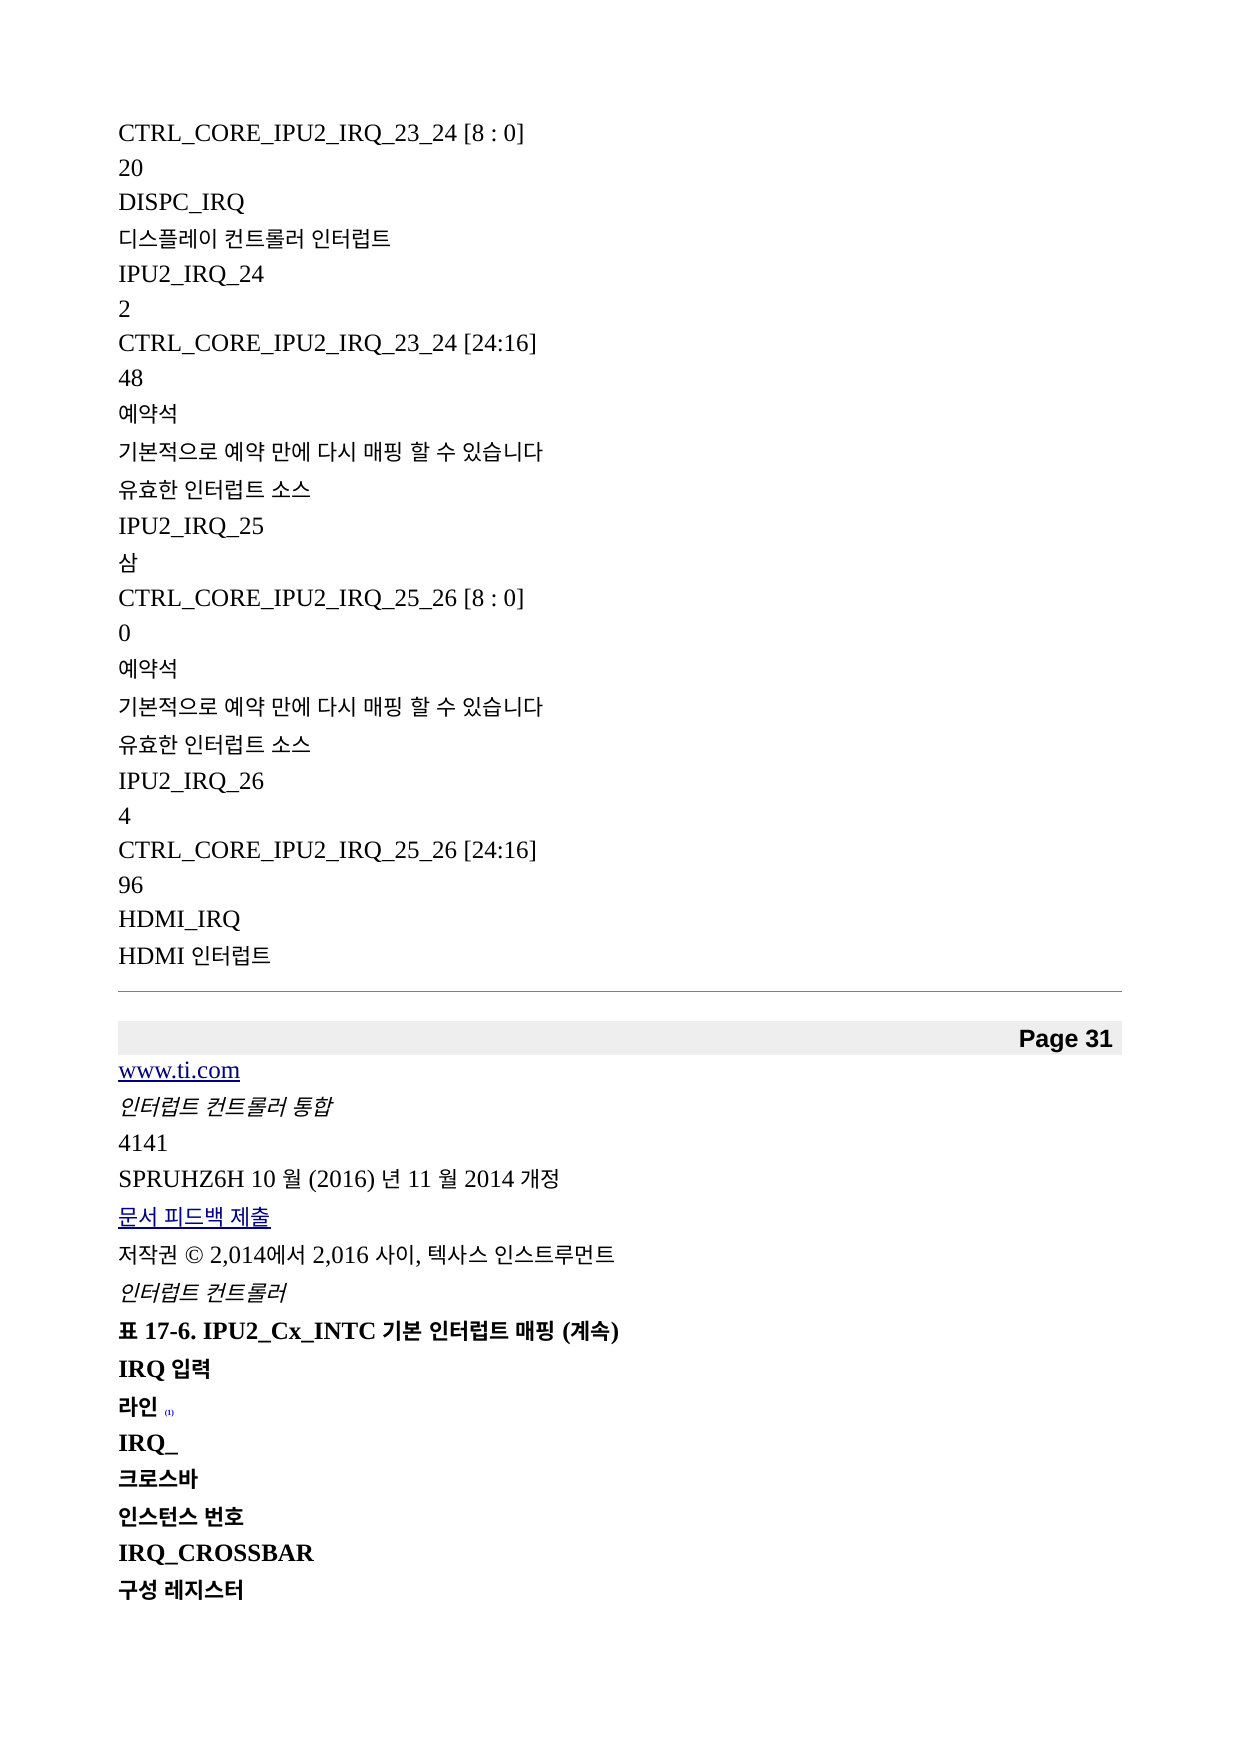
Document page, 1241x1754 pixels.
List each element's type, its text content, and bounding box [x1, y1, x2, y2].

text 20 [118, 153, 1122, 181]
text 48 [118, 363, 1122, 392]
text 예약석 [118, 397, 1122, 429]
text 라인 (1) [118, 1390, 1122, 1422]
text 예약석 [118, 652, 1122, 684]
text 표 17-6. IPU2_Cx_INTC 기본 인터럽트 매핑 (계속) [118, 1314, 1122, 1346]
text 유효한 인터럽트 소스 [118, 473, 1122, 505]
text 삼 [118, 546, 1122, 577]
text DISPC_IRQ [118, 187, 1122, 216]
text IRQ_CROSSBAR [118, 1538, 1122, 1567]
text 인스턴스 번호 [118, 1500, 1122, 1532]
text IRQ_ [118, 1428, 1122, 1457]
text 디스플레이 컨트롤러 인터럽트 [118, 222, 1122, 253]
text 저작권 © 2,014에서 2,016 사이, 텍사스 인스트루먼트 [118, 1238, 1122, 1270]
text 구성 레지스터 [118, 1573, 1122, 1604]
text 0 [118, 618, 1122, 647]
text IRQ 입력 [118, 1352, 1122, 1384]
text 인터럽트 컨트롤러 통합 [118, 1090, 1122, 1122]
text HDMI_IRQ [118, 904, 1122, 933]
text 크로스바 [118, 1462, 1122, 1494]
text 유효한 인터럽트 소스 [118, 728, 1122, 760]
text 4 [118, 801, 1122, 829]
text IPU2_IRQ_25 [118, 511, 1122, 540]
text 인터럽트 컨트롤러 [118, 1276, 1122, 1308]
text HDMI 인터럽트 [118, 939, 1122, 970]
text CTRL_CORE_IPU2_IRQ_23_24 [24:16] [118, 328, 1122, 357]
table_header Page 31 [118, 1021, 1122, 1055]
text SPRUHZ6H 10 월 (2016) 년 11 월 2014 개정 [118, 1162, 1122, 1194]
text 기본적으로 예약 만에 다시 매핑 할 수 있습니다 [118, 690, 1122, 722]
text 문서 피드백 제출 [118, 1200, 1122, 1232]
text CTRL_CORE_IPU2_IRQ_25_26 [8 : 0] [118, 583, 1122, 612]
text IPU2_IRQ_24 [118, 259, 1122, 288]
text CTRL_CORE_IPU2_IRQ_25_26 [24:16] [118, 835, 1122, 864]
text 기본적으로 예약 만에 다시 매핑 할 수 있습니다 [118, 435, 1122, 467]
text www.ti.com [118, 1055, 1122, 1084]
text 4141 [118, 1128, 1122, 1157]
text IPU2_IRQ_26 [118, 766, 1122, 795]
text 96 [118, 870, 1122, 898]
text CTRL_CORE_IPU2_IRQ_23_24 [8 : 0] [118, 118, 1122, 147]
text 2 [118, 294, 1122, 323]
